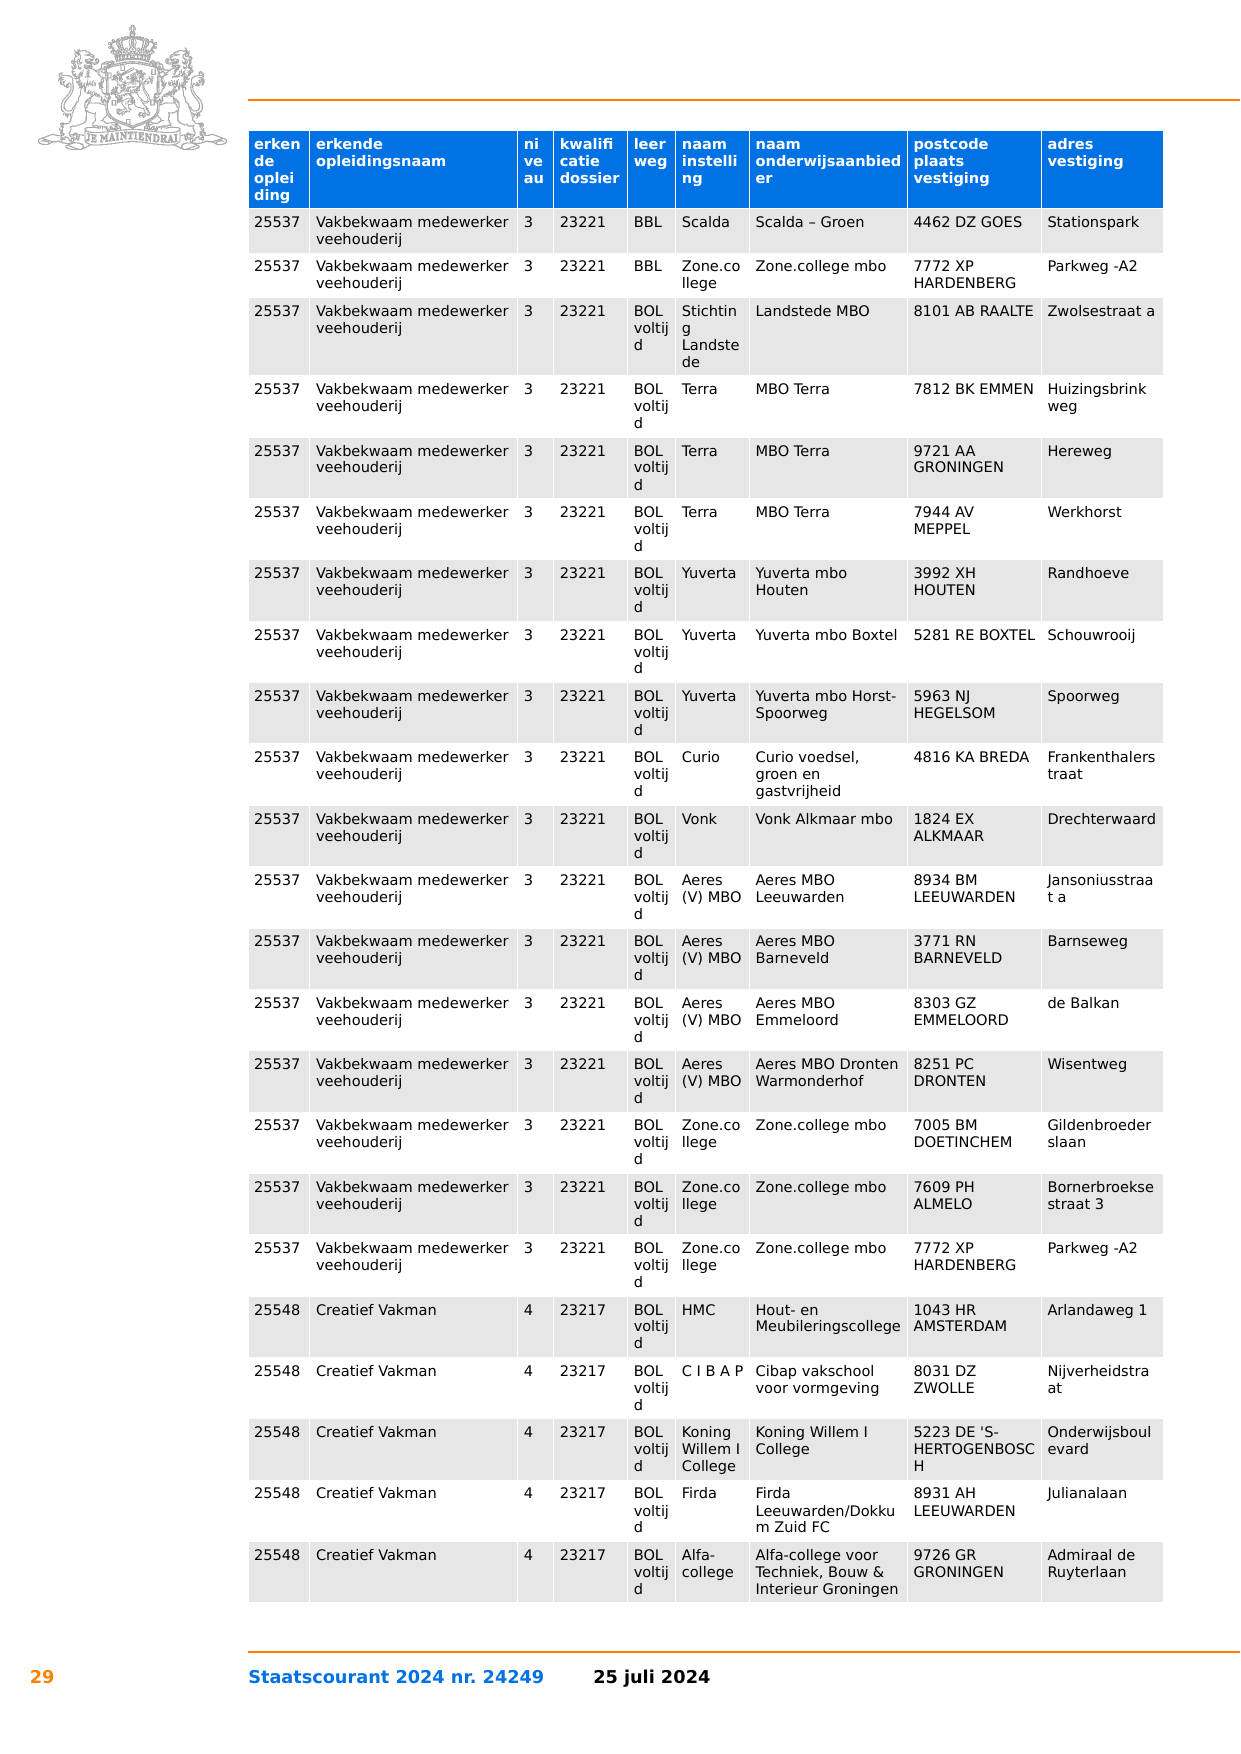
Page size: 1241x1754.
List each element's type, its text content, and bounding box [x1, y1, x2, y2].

table_cell Vakbekwaam medewerker veehouderij [310, 867, 517, 927]
table_cell BOL voltijd [628, 1051, 675, 1112]
table_cell 25548 [249, 1419, 309, 1480]
table_cell Vakbekwaam medewerker veehouderij [310, 1051, 517, 1112]
table_cell 8934 BM LEEUWARDEN [908, 867, 1041, 927]
table_cell 8031 DZ ZWOLLE [908, 1358, 1041, 1418]
table_cell Yuverta [676, 683, 749, 743]
table_cell 3 [518, 683, 553, 743]
table_cell 4816 KA BREDA [908, 745, 1041, 805]
table_cell 3 [518, 1051, 553, 1112]
table_cell Terra [676, 499, 749, 559]
table_cell 23217 [554, 1358, 627, 1418]
table_cell Vakbekwaam medewerker veehouderij [310, 806, 517, 866]
table_cell 23221 [554, 298, 627, 375]
table_cell Vakbekwaam medewerker veehouderij [310, 209, 517, 253]
table_cell 23217 [554, 1297, 627, 1357]
table_cell 23217 [554, 1419, 627, 1480]
table_cell Vakbekwaam medewerker veehouderij [310, 499, 517, 559]
table_header postcode plaats vestiging [908, 131, 1041, 208]
table_cell 23221 [554, 1113, 627, 1173]
table_cell Nijverheidstraat [1042, 1358, 1163, 1418]
table_cell 25537 [249, 298, 309, 375]
table_cell 23221 [554, 499, 627, 559]
table_cell Scalda [676, 209, 749, 253]
table_cell 3 [518, 929, 553, 989]
table_cell Parkweg -A2 [1042, 1235, 1163, 1296]
table_cell Stichting Landstede [676, 298, 749, 375]
table_header adres vestiging [1042, 131, 1163, 208]
table_cell Curio [676, 745, 749, 805]
table_cell BOL voltijd [628, 622, 675, 682]
table_cell Vakbekwaam medewerker veehouderij [310, 745, 517, 805]
table_cell Aeres MBO Leeuwarden [750, 867, 907, 927]
table_cell 1043 HR AMSTERDAM [908, 1297, 1041, 1357]
table_cell Schouwrooij [1042, 622, 1163, 682]
table_cell Vakbekwaam medewerker veehouderij [310, 622, 517, 682]
table_cell 3 [518, 1174, 553, 1234]
table_cell Spoorweg [1042, 683, 1163, 743]
table_cell Aeres MBO Barneveld [750, 929, 907, 989]
table_cell MBO Terra [750, 499, 907, 559]
table_cell Zwolsestraat a [1042, 298, 1163, 375]
table_cell 23217 [554, 1481, 627, 1541]
table_cell Yuverta mbo Boxtel [750, 622, 907, 682]
table_cell 25548 [249, 1481, 309, 1541]
table_cell 25537 [249, 376, 309, 437]
table_cell 7812 BK EMMEN [908, 376, 1041, 437]
table_cell Zone.college mbo [750, 254, 907, 297]
table_cell 4 [518, 1358, 553, 1418]
table_cell Hout- en Meubileringscollege [750, 1297, 907, 1357]
table_cell 25548 [249, 1542, 309, 1602]
table_cell 23221 [554, 209, 627, 253]
table_cell Barnseweg [1042, 929, 1163, 989]
table_cell Bornerbroeksestraat 3 [1042, 1174, 1163, 1234]
table_cell Cibap vakschool voor vormgeving [750, 1358, 907, 1418]
table_cell 3 [518, 867, 553, 927]
table_cell Onderwijsboulevard [1042, 1419, 1163, 1480]
table_cell Koning Willem I College [676, 1419, 749, 1480]
table_cell 25537 [249, 1235, 309, 1296]
table_cell 25537 [249, 990, 309, 1050]
table_cell BOL voltijd [628, 1297, 675, 1357]
table_cell BBL [628, 254, 675, 297]
table_cell Admiraal de Ruyterlaan [1042, 1542, 1163, 1602]
table_cell BOL voltijd [628, 806, 675, 866]
table_cell Aeres (V) MBO [676, 990, 749, 1050]
table_cell 3 [518, 298, 553, 375]
table_cell BOL voltijd [628, 1419, 675, 1480]
table_cell Creatief Vakman [310, 1481, 517, 1541]
table_cell Yuverta [676, 622, 749, 682]
table_cell Zone.college [676, 1113, 749, 1173]
table_cell 23221 [554, 929, 627, 989]
table_cell 25537 [249, 1174, 309, 1234]
table_cell BOL voltijd [628, 298, 675, 375]
table_cell Creatief Vakman [310, 1297, 517, 1357]
table_cell 7772 XP HARDENBERG [908, 1235, 1041, 1296]
table_cell Stationspark [1042, 209, 1163, 253]
table_cell 25548 [249, 1358, 309, 1418]
table_cell 3771 RN BARNEVELD [908, 929, 1041, 989]
table_cell Vakbekwaam medewerker veehouderij [310, 683, 517, 743]
table_cell Creatief Vakman [310, 1419, 517, 1480]
table_cell Vonk Alkmaar mbo [750, 806, 907, 866]
table_cell Firda Leeuwarden/Dokkum Zuid FC [750, 1481, 907, 1541]
table_cell 25537 [249, 560, 309, 621]
table_cell Jansoniusstraat a [1042, 867, 1163, 927]
table_cell MBO Terra [750, 438, 907, 498]
table_cell Werkhorst [1042, 499, 1163, 559]
table_cell 23221 [554, 1235, 627, 1296]
table_cell 23221 [554, 990, 627, 1050]
table_cell 3 [518, 1113, 553, 1173]
table_cell 23221 [554, 683, 627, 743]
table_header niveau [518, 131, 553, 208]
table_cell 3 [518, 990, 553, 1050]
table_header kwalificatie dossier [554, 131, 627, 208]
table_cell 25537 [249, 1113, 309, 1173]
table_cell C I B A P [676, 1358, 749, 1418]
table_cell BOL voltijd [628, 499, 675, 559]
table_cell Yuverta mbo Horst-Spoorweg [750, 683, 907, 743]
table_cell BOL voltijd [628, 1481, 675, 1541]
table_cell BOL voltijd [628, 376, 675, 437]
table_cell BOL voltijd [628, 990, 675, 1050]
table_cell BOL voltijd [628, 1113, 675, 1173]
table_cell Aeres MBO Emmeloord [750, 990, 907, 1050]
table_cell 3 [518, 254, 553, 297]
table_cell 7772 XP HARDENBERG [908, 254, 1041, 297]
table_cell BOL voltijd [628, 438, 675, 498]
table_cell Aeres (V) MBO [676, 867, 749, 927]
table_cell de Balkan [1042, 990, 1163, 1050]
table_cell Vakbekwaam medewerker veehouderij [310, 560, 517, 621]
table_cell 3 [518, 745, 553, 805]
table_cell Terra [676, 376, 749, 437]
table_cell 23221 [554, 376, 627, 437]
table_cell 23221 [554, 622, 627, 682]
table_cell BOL voltijd [628, 1358, 675, 1418]
table_cell 4 [518, 1542, 553, 1602]
table_cell 3 [518, 438, 553, 498]
table_cell Creatief Vakman [310, 1358, 517, 1418]
table_cell Vakbekwaam medewerker veehouderij [310, 990, 517, 1050]
table_cell 23221 [554, 1051, 627, 1112]
table_cell Curio voedsel, groen en gastvrijheid [750, 745, 907, 805]
table_cell Arlandaweg 1 [1042, 1297, 1163, 1357]
table_cell BOL voltijd [628, 1542, 675, 1602]
table_cell 23221 [554, 1174, 627, 1234]
table_cell Vakbekwaam medewerker veehouderij [310, 376, 517, 437]
table_cell 23221 [554, 438, 627, 498]
table_cell 7944 AV MEPPEL [908, 499, 1041, 559]
table_cell BBL [628, 209, 675, 253]
table_cell Terra [676, 438, 749, 498]
table_cell Vakbekwaam medewerker veehouderij [310, 438, 517, 498]
table_cell Vakbekwaam medewerker veehouderij [310, 298, 517, 375]
table_cell Zone.college mbo [750, 1235, 907, 1296]
table_cell Yuverta [676, 560, 749, 621]
table_cell 3 [518, 622, 553, 682]
table_cell 25537 [249, 622, 309, 682]
table_header naam instelling [676, 131, 749, 208]
table_cell 7609 PH ALMELO [908, 1174, 1041, 1234]
table_cell 25537 [249, 867, 309, 927]
table_cell 8303 GZ EMMELOORD [908, 990, 1041, 1050]
table_header leerweg [628, 131, 675, 208]
table_cell Vakbekwaam medewerker veehouderij [310, 1174, 517, 1234]
table_cell 8101 AB RAALTE [908, 298, 1041, 375]
table_cell Huizingsbrinkweg [1042, 376, 1163, 437]
table_cell Aeres (V) MBO [676, 1051, 749, 1112]
table_cell 25537 [249, 499, 309, 559]
table_header naam onderwijsaanbieder [750, 131, 907, 208]
table_cell 25537 [249, 683, 309, 743]
table_cell 3 [518, 806, 553, 866]
table_cell 3 [518, 376, 553, 437]
table_cell 3 [518, 1235, 553, 1296]
table_cell 4462 DZ GOES [908, 209, 1041, 253]
table_cell BOL voltijd [628, 1174, 675, 1234]
table_cell BOL voltijd [628, 560, 675, 621]
table_cell Zone.college mbo [750, 1113, 907, 1173]
table_cell 25537 [249, 806, 309, 866]
table_cell 5281 RE BOXTEL [908, 622, 1041, 682]
table_cell 9721 AA GRONINGEN [908, 438, 1041, 498]
table_cell Drechterwaard [1042, 806, 1163, 866]
table_cell Parkweg -A2 [1042, 254, 1163, 297]
table_cell 3 [518, 499, 553, 559]
table_cell BOL voltijd [628, 745, 675, 805]
table_cell 25537 [249, 1051, 309, 1112]
table_cell 4 [518, 1481, 553, 1541]
table_cell 8251 PC DRONTEN [908, 1051, 1041, 1112]
table_cell Zone.college mbo [750, 1174, 907, 1234]
table_cell 25537 [249, 929, 309, 989]
table_cell Vakbekwaam medewerker veehouderij [310, 929, 517, 989]
table_cell 1824 EX ALKMAAR [908, 806, 1041, 866]
table_cell Aeres MBO Dronten Warmonderhof [750, 1051, 907, 1112]
table_header erkende opleidingsnaam [310, 131, 517, 208]
table_cell 5963 NJ HEGELSOM [908, 683, 1041, 743]
table_cell 9726 GR GRONINGEN [908, 1542, 1041, 1602]
table_cell 3 [518, 209, 553, 253]
table_cell 23221 [554, 745, 627, 805]
table_cell Gildenbroederslaan [1042, 1113, 1163, 1173]
picture [38, 25, 227, 150]
table_cell 25537 [249, 438, 309, 498]
table_cell 3992 XH HOUTEN [908, 560, 1041, 621]
table_cell Yuverta mbo Houten [750, 560, 907, 621]
table_header erkende opleiding [249, 131, 309, 208]
table_cell BOL voltijd [628, 683, 675, 743]
table_cell Alfa-college [676, 1542, 749, 1602]
table_cell Zone.college [676, 1174, 749, 1234]
table_cell BOL voltijd [628, 867, 675, 927]
table_cell Vakbekwaam medewerker veehouderij [310, 254, 517, 297]
table_cell HMC [676, 1297, 749, 1357]
table_cell 5223 DE 'S-HERTOGENBOSCH [908, 1419, 1041, 1480]
table_cell 23221 [554, 560, 627, 621]
table_cell 4 [518, 1419, 553, 1480]
table_cell 4 [518, 1297, 553, 1357]
table_cell 7005 BM DOETINCHEM [908, 1113, 1041, 1173]
table_cell Zone.college [676, 254, 749, 297]
table_cell 23217 [554, 1542, 627, 1602]
table_cell Wisentweg [1042, 1051, 1163, 1112]
table_cell Landstede MBO [750, 298, 907, 375]
table_cell Hereweg [1042, 438, 1163, 498]
table_cell 25537 [249, 209, 309, 253]
table_cell Zone.college [676, 1235, 749, 1296]
table_cell Scalda – Groen [750, 209, 907, 253]
table_cell Julianalaan [1042, 1481, 1163, 1541]
table_cell 25537 [249, 254, 309, 297]
table_cell 3 [518, 560, 553, 621]
table_cell MBO Terra [750, 376, 907, 437]
table_cell 25537 [249, 745, 309, 805]
table_cell BOL voltijd [628, 929, 675, 989]
table_cell Alfa-college voor Techniek, Bouw & Interieur Groningen [750, 1542, 907, 1602]
table_cell 23221 [554, 806, 627, 866]
table_cell 23221 [554, 254, 627, 297]
table_cell Firda [676, 1481, 749, 1541]
table_cell Frankenthalerstraat [1042, 745, 1163, 805]
table_cell 25548 [249, 1297, 309, 1357]
table_cell 8931 AH LEEUWARDEN [908, 1481, 1041, 1541]
table_cell Aeres (V) MBO [676, 929, 749, 989]
table_cell Creatief Vakman [310, 1542, 517, 1602]
table_cell Vakbekwaam medewerker veehouderij [310, 1113, 517, 1173]
table_cell 23221 [554, 867, 627, 927]
table_cell Koning Willem I College [750, 1419, 907, 1480]
table_cell Vonk [676, 806, 749, 866]
table_cell Vakbekwaam medewerker veehouderij [310, 1235, 517, 1296]
table_cell Randhoeve [1042, 560, 1163, 621]
table_cell BOL voltijd [628, 1235, 675, 1296]
